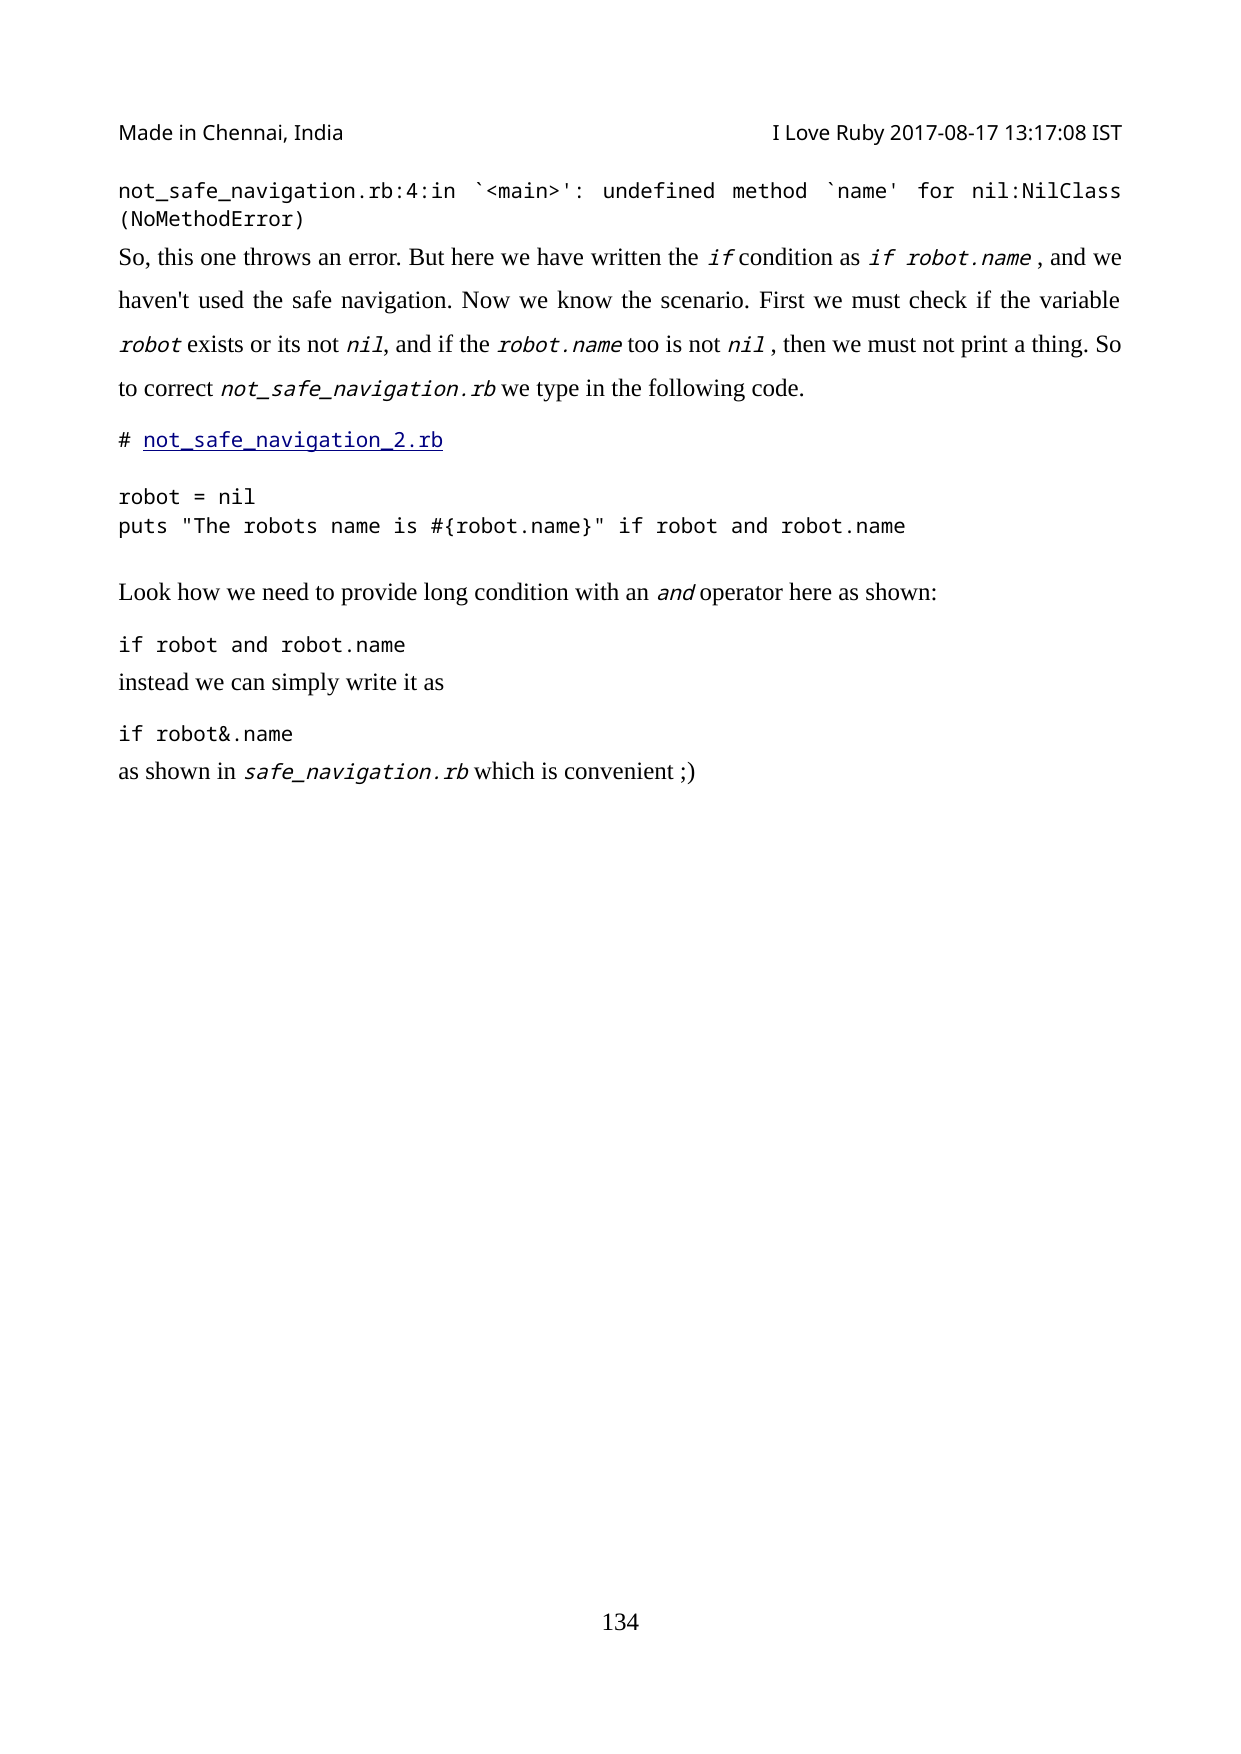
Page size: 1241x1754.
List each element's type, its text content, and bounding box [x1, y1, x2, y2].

text # not_safe_navigation_2.rb [118, 426, 1122, 454]
text Look how we need to provide long condition with an and operator here as shown: [118, 577, 1122, 606]
text if robot&.name [118, 719, 1122, 747]
text robot = nil [118, 482, 1122, 511]
text if robot and robot.name [118, 630, 1122, 658]
text not_safe_navigation.rb:4:in `<main>': undefined method `name' for nil:NilClass (NoMethodError) [118, 176, 1122, 233]
text instead we can simply write it as [118, 667, 1122, 696]
text puts "The robots name is #{robot.name}" if robot and robot.name [118, 511, 1122, 539]
text as shown in safe_navigation.rb which is convenient ;) [118, 756, 1122, 786]
text So, this one throws an error. But here we have written the if condition as if robot.name , and we haven't used the safe navigation. Now we know the scenario. First we must check if the variable robot exists or its not nil, and if the robot.name too is not nil , then we must not print a thing. So to correct not_safe_navigation.rb we type in the following code. [118, 242, 1122, 402]
